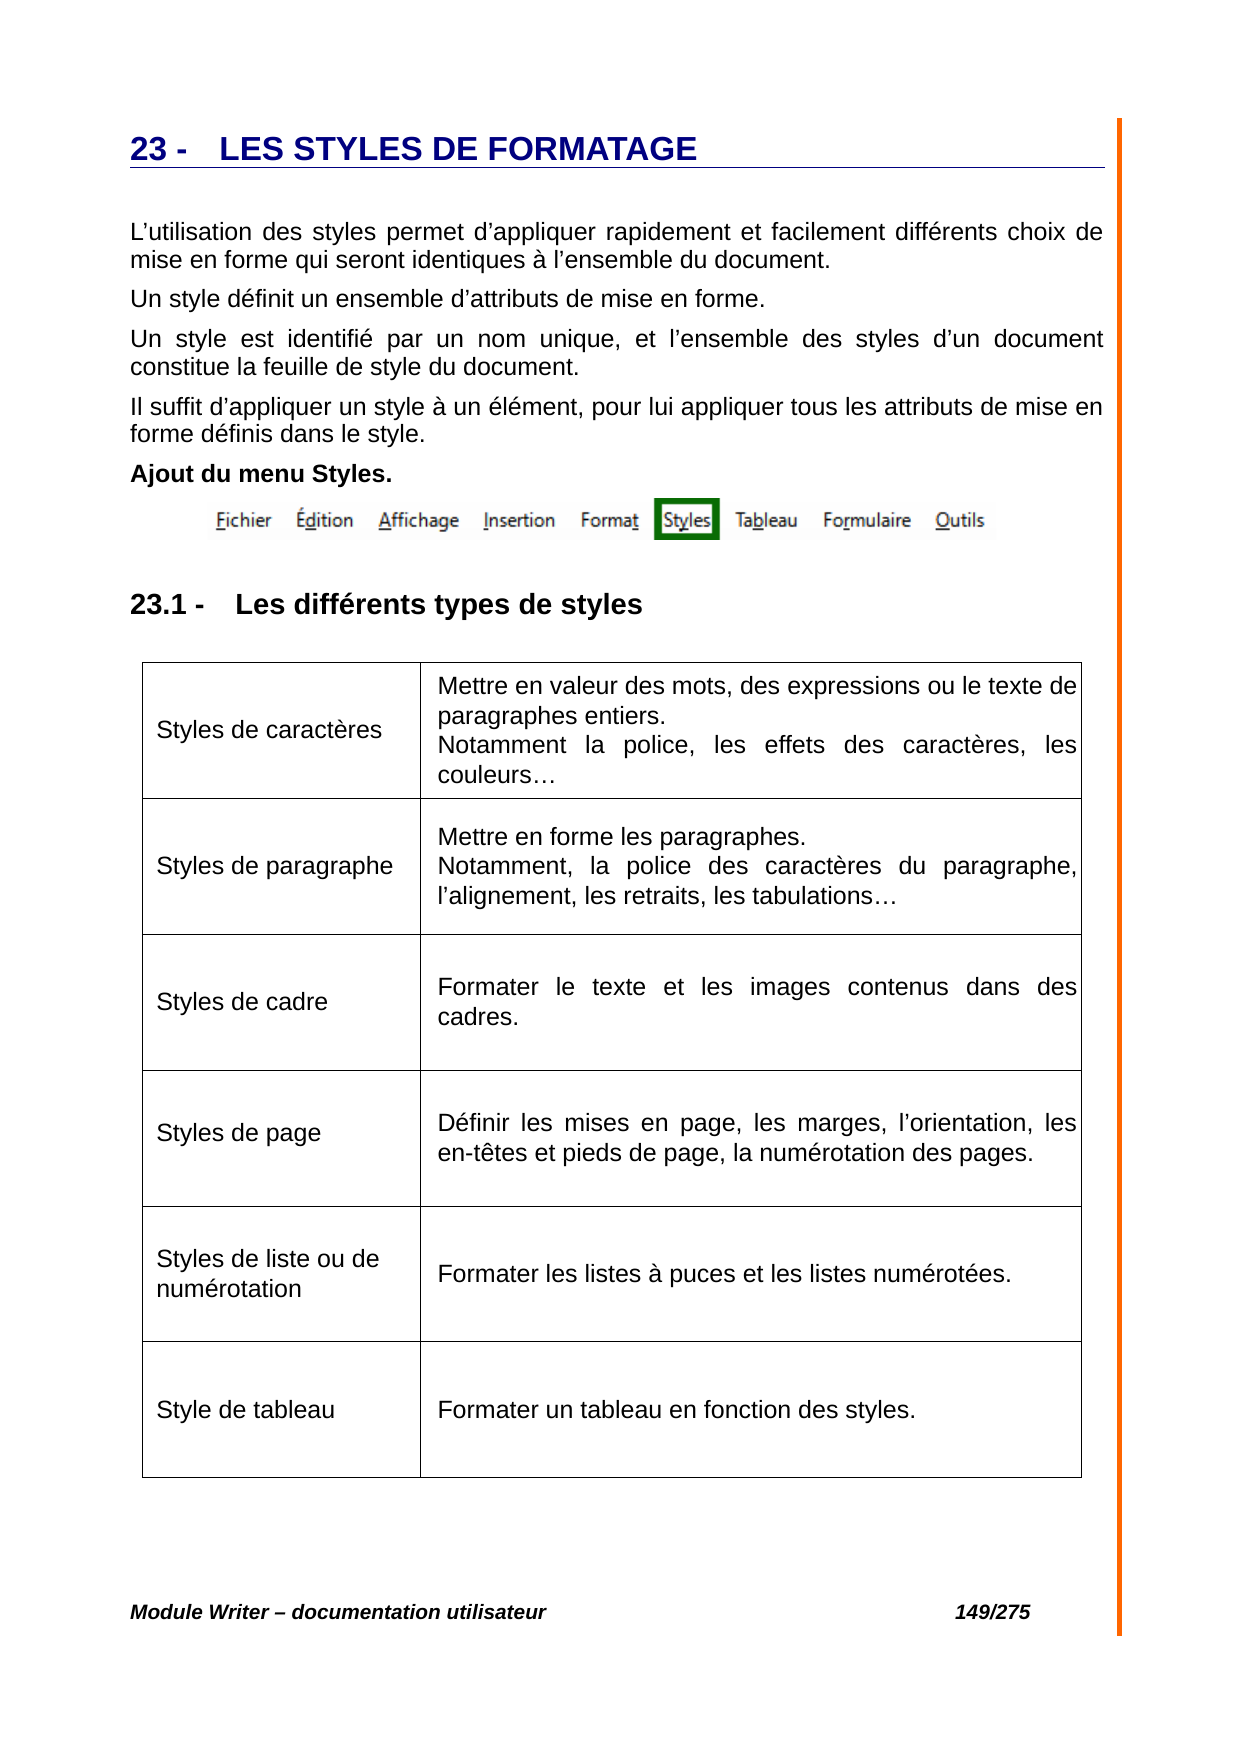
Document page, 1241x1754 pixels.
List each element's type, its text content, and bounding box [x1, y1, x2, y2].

table_header Mettre en valeur des mots, des expressions ou le texte de paragraphes entiers. Notamment la police, les effets des caractères, les couleurs… [421, 663, 1081, 798]
table_cell Styles de liste ou de numérotation [143, 1207, 420, 1341]
table_cell Définir les mises en page, les marges, l’orientation, les en-têtes et pieds de page, la numérotation des pages. [421, 1071, 1081, 1206]
text L’utilisation des styles permet d’appliquer rapidement et facilement différents choix de mise en forme qui seront identiques à l’ensemble du document. [130, 217, 1105, 273]
table_cell Formater les listes à puces et les listes numérotées. [421, 1207, 1081, 1341]
table_cell Formater le texte et les images contenus dans des cadres. [421, 935, 1081, 1070]
table_cell Formater un tableau en fonction des styles. [421, 1342, 1081, 1477]
subtitle Les différents types de styles [130, 588, 1105, 621]
table_cell Styles de paragraphe [143, 799, 420, 934]
table_cell Styles de page [143, 1071, 420, 1206]
picture [207, 498, 997, 540]
text Il suffit d’appliquer un style à un élément, pour lui appliquer tous les attributs de mise en forme définis dans le style. [130, 392, 1105, 448]
subtitle Les Styles de formatage [130, 130, 1105, 167]
table_cell Mettre en forme les paragraphes. Notamment, la police des caractères du paragraphe, l’alignement, les retraits, les tabulations… [421, 799, 1081, 934]
table_cell Style de tableau [143, 1342, 420, 1477]
table_cell Styles de cadre [143, 935, 420, 1070]
text Un style définit un ensemble d’attributs de mise en forme. [130, 285, 1105, 313]
table_header Styles de caractères [143, 663, 420, 798]
text Ajout du menu Styles. [130, 460, 1105, 488]
text Un style est identifié par un nom unique, et l’ensemble des styles d’un document constitue la feuille de style du document. [130, 325, 1105, 381]
